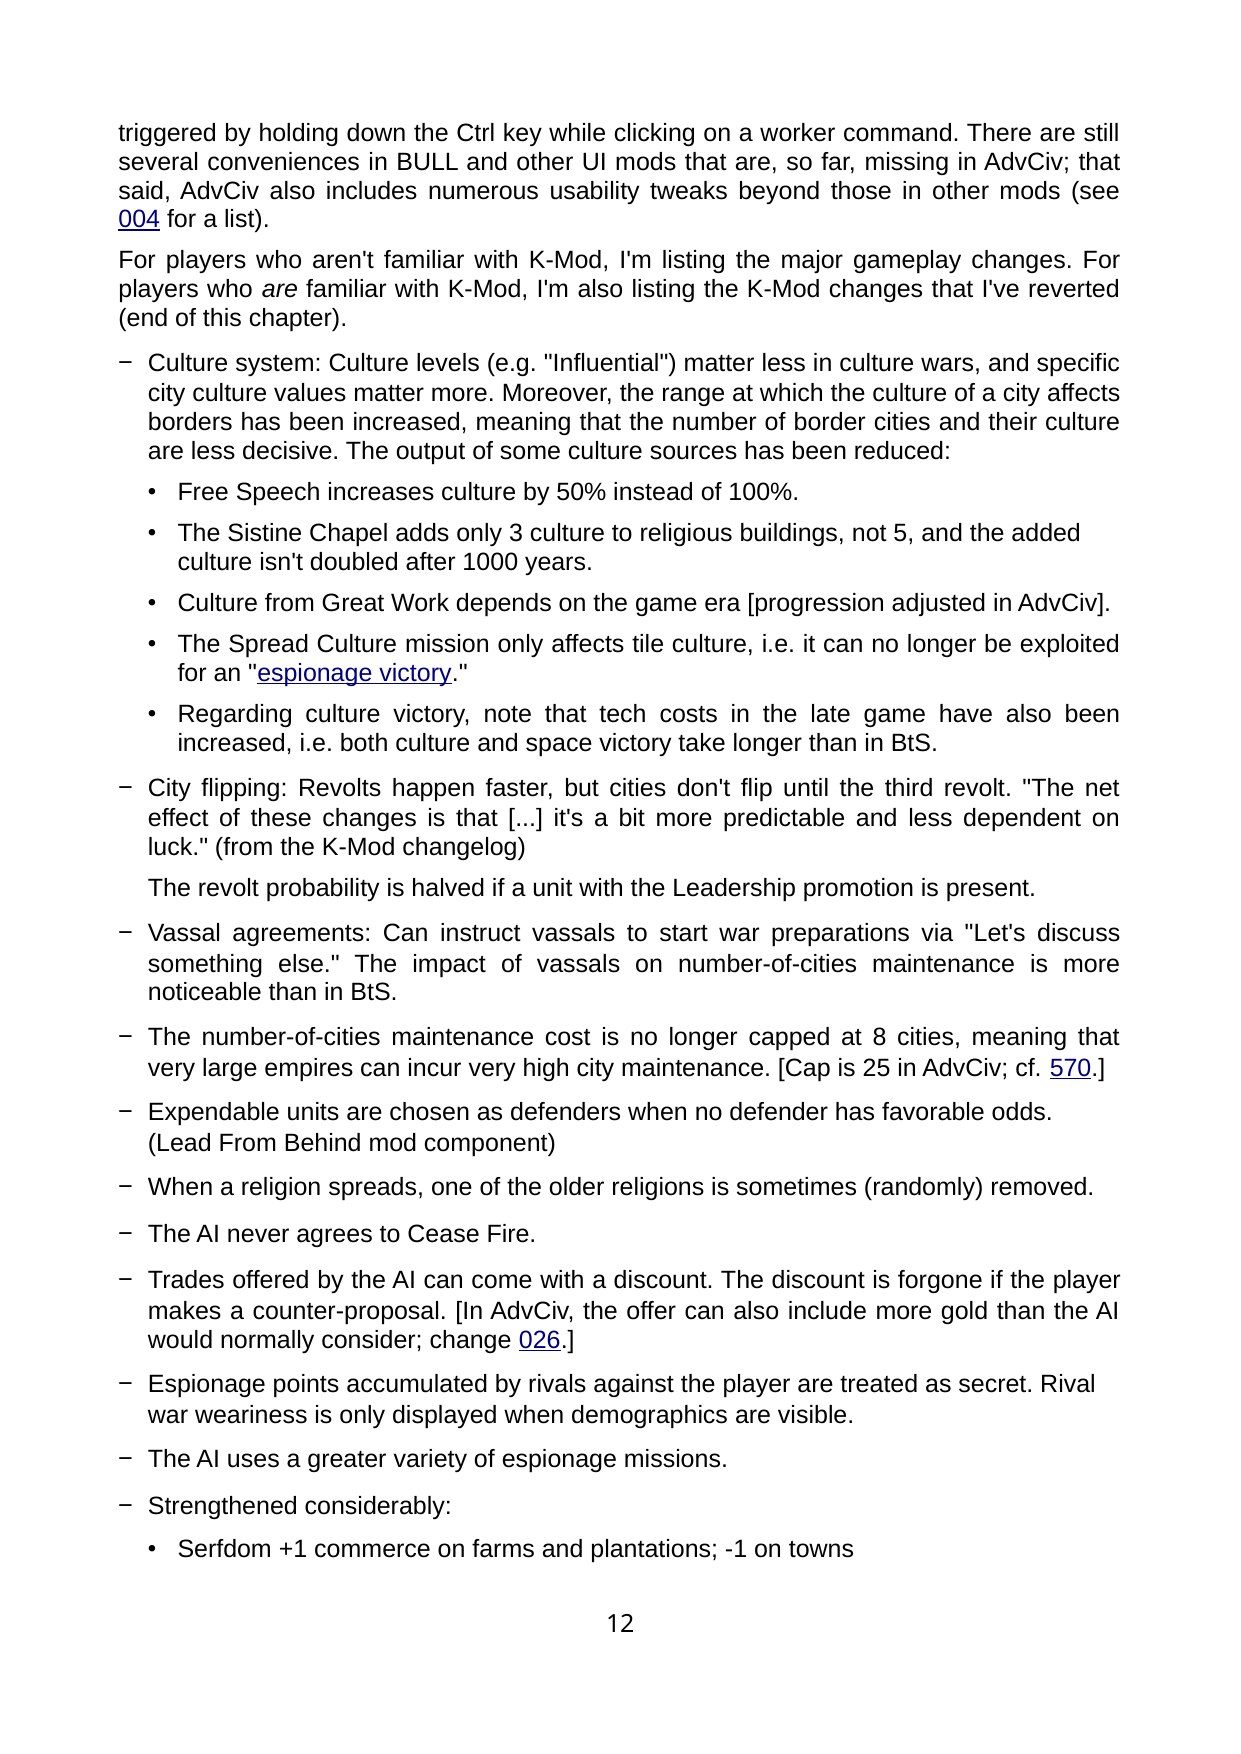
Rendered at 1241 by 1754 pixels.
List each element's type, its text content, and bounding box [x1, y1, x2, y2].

list The AI uses a greater variety of espionage missions. [118, 1441, 1122, 1475]
list Trades offered by the AI can come with a discount. The discount is forgone if the player makes a counter-proposal. [In AdvCiv, the offer can also include more gold than the AI would normally consider; change 026.] [118, 1262, 1122, 1353]
list The AI never agrees to Cease Fire. [118, 1215, 1122, 1249]
list Vassal agreements: Can instruct vassals to start war preparations via "Let's discuss something else." The impact of vassals on number-of-cities maintenance is more noticeable than in BtS. [118, 914, 1122, 1006]
list Serfdom +1 commerce on farms and plantations; -1 on towns [148, 1534, 1122, 1563]
list Expendable units are chosen as defenders when no defender has favorable odds. (Lead From Behind mod component) [118, 1094, 1122, 1156]
list The Sistine Chapel adds only 3 culture to religious buildings, not 5, and the added culture isn't doubled after 1000 years. [148, 518, 1122, 576]
list City flipping: Revolts happen faster, but cities don't flip until the third revolt. "The net effect of these changes is that [...] it's a bit more predictable and less dependent on luck." (from the K-Mod changelog) [118, 769, 1122, 861]
list The revolt probability is halved if a unit with the Leadership promotion is present. [118, 873, 1122, 902]
list The Spread Culture mission only affects tile culture, i.e. it can no longer be exploited for an "espionage victory." [148, 629, 1122, 687]
list Strengthened considerably: [118, 1487, 1122, 1521]
list Culture system: Culture levels (e.g. "Influential") matter less in culture wars, and specific city culture values matter more. Moreover, the range at which the culture of a city affects borders has been increased, meaning that the number of border cities and their culture are less decisive. The output of some culture sources has been reduced: [118, 344, 1122, 464]
list Free Speech increases culture by 50% instead of 100%. [148, 477, 1122, 506]
list Espionage points accumulated by rivals against the player are treated as secret. Rival war weariness is only displayed when demographics are visible. [118, 1366, 1122, 1428]
text triggered by holding down the Ctrl key while clicking on a worker command. There are still several conveniences in BULL and other UI mods that are, so far, missing in AdvCiv; that said, AdvCiv also includes numerous usability tweaks beyond those in other mods (see 004 for a list). [118, 118, 1122, 233]
list The number-of-cities maintenance cost is no longer capped at 8 cities, meaning that very large empires can incur very high city maintenance. [Cap is 25 in AdvCiv; cf. 570.] [118, 1018, 1122, 1081]
text For players who aren't familiar with K-Mod, I'm listing the major gameplay changes. For players who are familiar with K-Mod, I'm also listing the K-Mod changes that I've reverted (end of this chapter). [118, 246, 1122, 332]
list Regarding culture victory, note that tech costs in the late game have also been increased, i.e. both culture and space victory take longer than in BtS. [148, 699, 1122, 757]
list When a religion spreads, one of the older religions is sometimes (randomly) removed. [118, 1169, 1122, 1203]
list Culture from Great Work depends on the game era [progression adjusted in AdvCiv]. [148, 588, 1122, 617]
